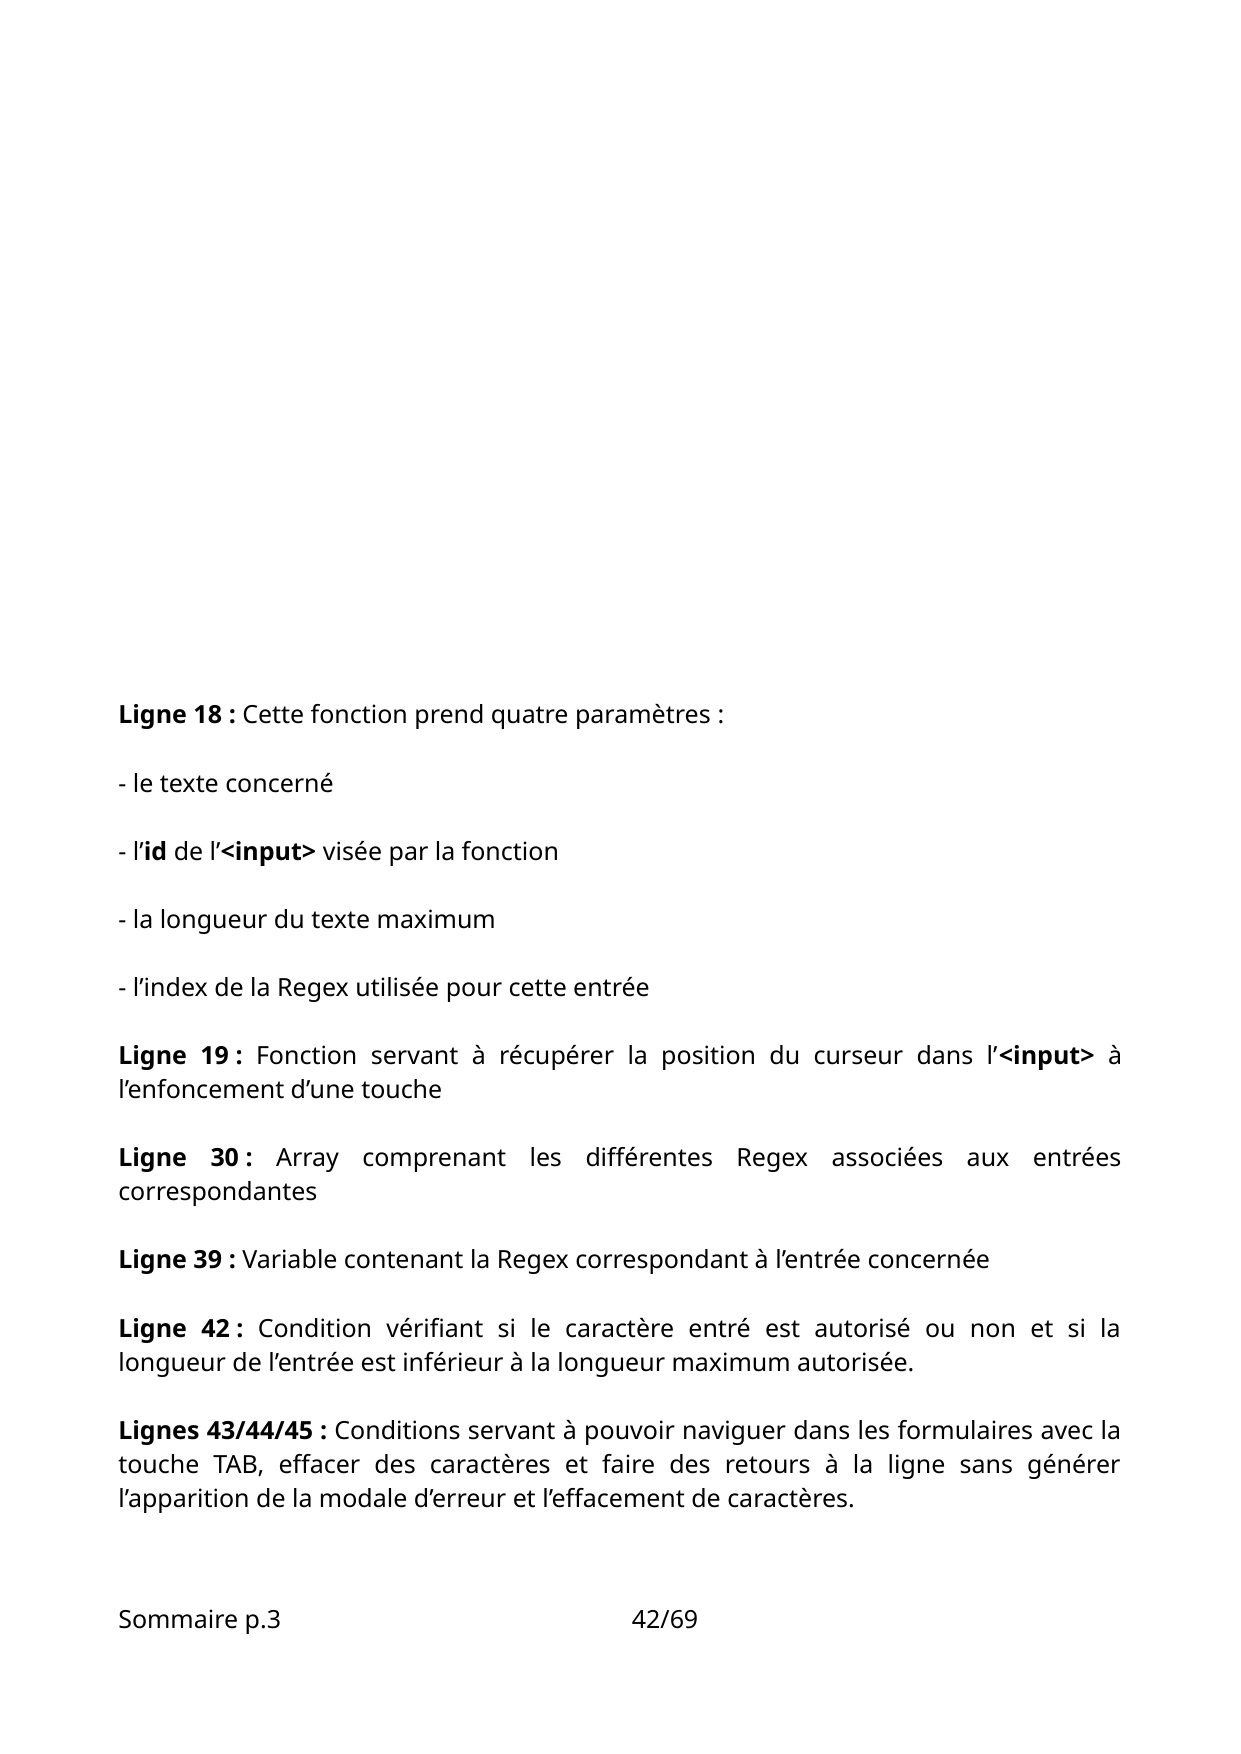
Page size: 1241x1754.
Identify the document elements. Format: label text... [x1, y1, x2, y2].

text - l’index de la Regex utilisée pour cette entrée [118, 970, 1122, 1004]
text Ligne 19 : Fonction servant à récupérer la position du curseur dans l’<input> à l’enfoncement d’une touche [118, 1038, 1122, 1106]
text - la longueur du texte maximum [118, 902, 1122, 936]
text Ligne 30 : Array comprenant les différentes Regex associées aux entrées correspondantes [118, 1140, 1122, 1208]
text - l’id de l’<input> visée par la fonction [118, 833, 1122, 867]
text Ligne 42 : Condition vérifiant si le caractère entré est autorisé ou non et si la longueur de l’entrée est inférieur à la longueur maximum autorisée. [118, 1310, 1122, 1378]
text Lignes 43/44/45 : Conditions servant à pouvoir naviguer dans les formulaires avec la touche TAB, effacer des caractères et faire des retours à la ligne sans générer l’apparition de la modale d’erreur et l’effacement de caractères. [118, 1412, 1122, 1515]
text - le texte concerné [118, 765, 1122, 799]
text Ligne 39 : Variable contenant la Regex correspondant à l’entrée concernée [118, 1242, 1122, 1276]
text Ligne 18 : Cette fonction prend quatre paramètres : [118, 697, 1122, 731]
